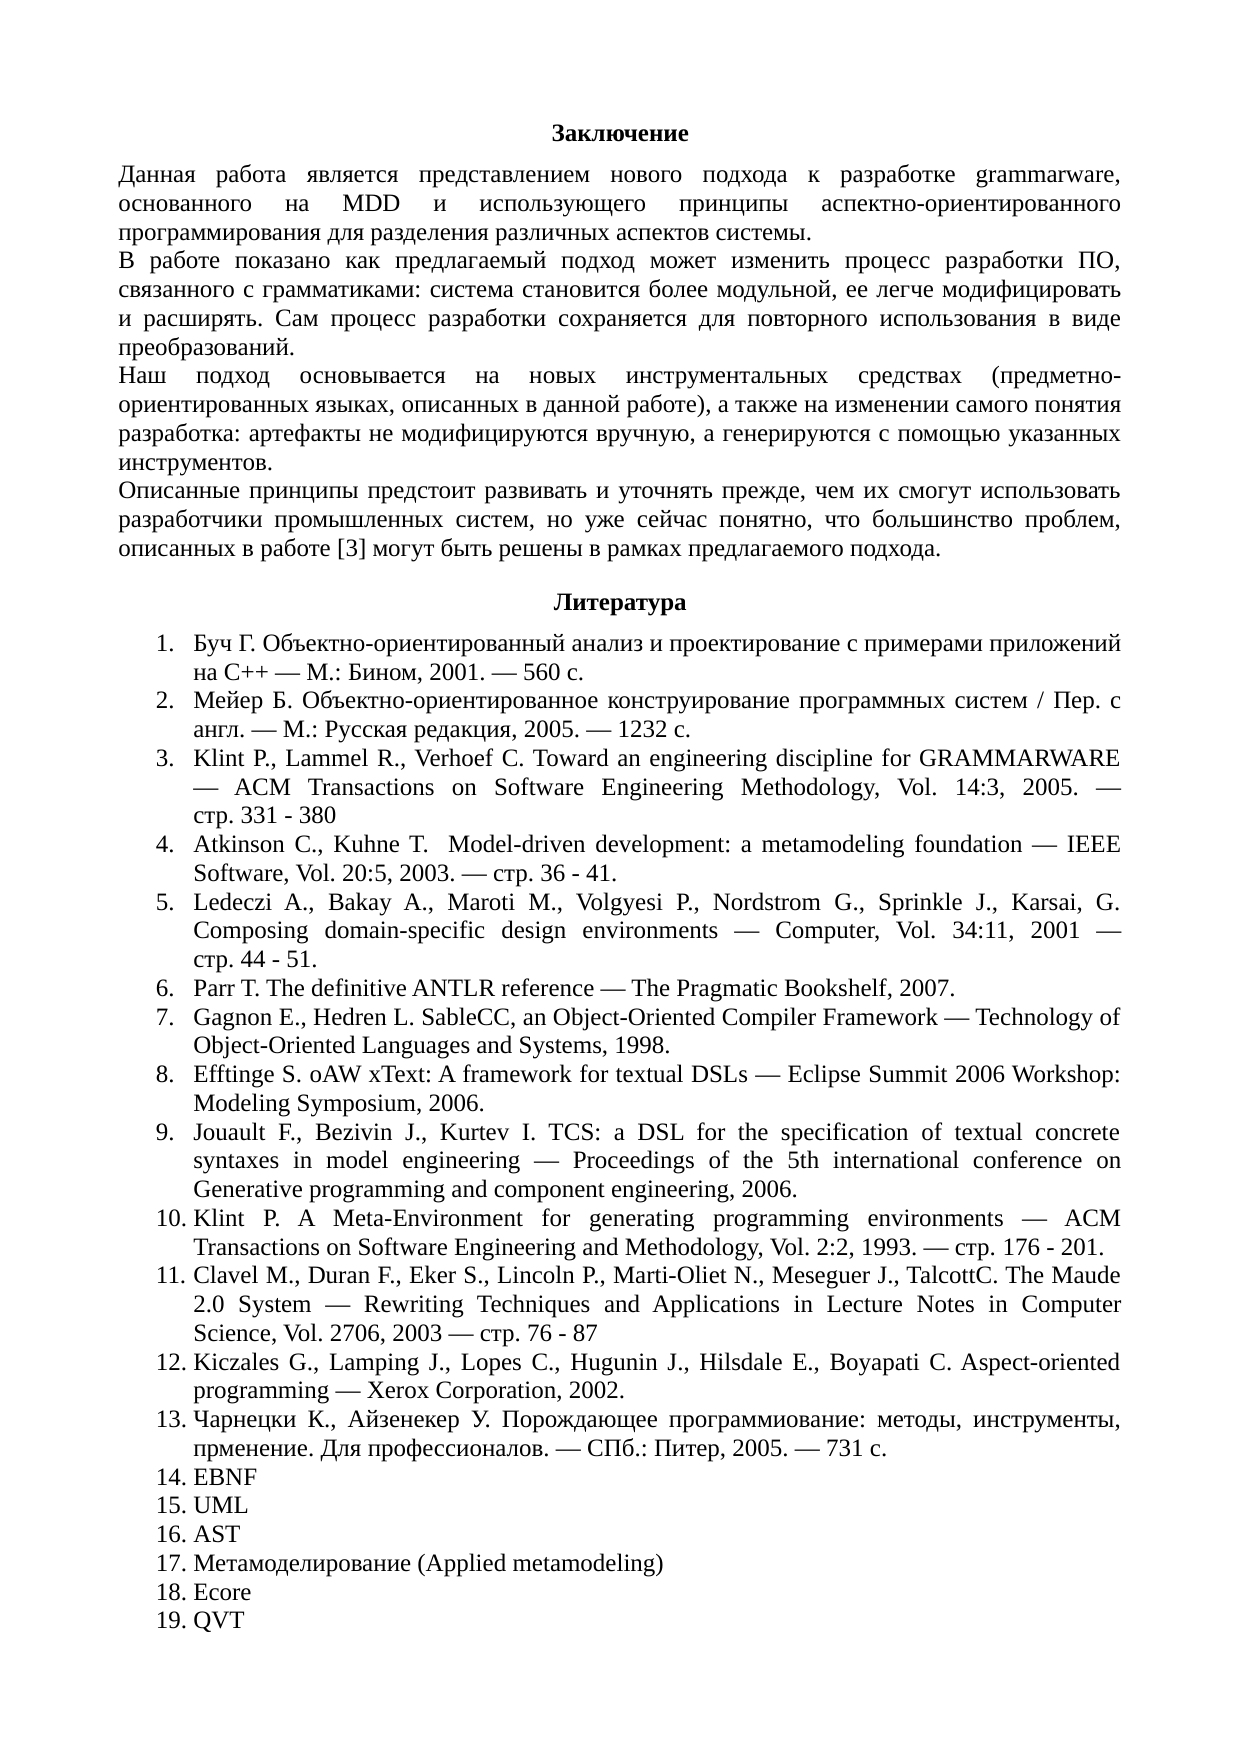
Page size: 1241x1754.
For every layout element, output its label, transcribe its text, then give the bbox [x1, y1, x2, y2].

list Atkinson C., Kuhne T. Model-driven development: a metamodeling foundation — IEEE Software, Vol. 20:5, 2003. — стр. 36 - 41. [156, 829, 1122, 887]
list Мейер Б. Объектно-ориентированное конструирование программных систем / Пер. с англ. — М.: Русская редакция, 2005. — 1232 с. [156, 686, 1122, 743]
text Данная работа является представлением нового подхода к разработке grammarware, основанного на MDD и использующего принципы аспектно-ориентированного программирования для разделения различных аспектов системы. [118, 159, 1122, 246]
list Klint P. A Meta-Environment for generating programming environments — ACM Transactions on Software Engineering and Methodology, Vol. 2:2, 1993. — стр. 176 - 201. [156, 1203, 1122, 1261]
text Наш подход основывается на новых инструментальных средствах (предметно-ориентированных языках, описанных в данной работе), а также на изменении самого понятия разработка: артефакты не модифицируются вручную, а генерируются с помощью указанных инструментов. [118, 361, 1122, 476]
list AST [156, 1519, 1122, 1548]
list Чарнецки К., Айзенекер У. Порождающее программиование: методы, инструменты, прменение. Для профессионалов. — СПб.: Питер, 2005. — 731 с. [156, 1404, 1122, 1462]
text Описанные принципы предстоит развивать и уточнять прежде, чем их смогут использовать разработчики промышленных систем, но уже сейчас понятно, что большинство проблем, описанных в работе [3] могут быть решены в рамках предлагаемого подхода. [118, 476, 1122, 562]
list Klint P., Lammel R., Verhoef C. Toward an engineering discipline for GRAMMARWARE — ACM Transactions on Software Engineering Methodology, Vol. 14:3, 2005. — стр. 331 - 380 [156, 743, 1122, 829]
list QVT [156, 1606, 1122, 1634]
list Ecore [156, 1577, 1122, 1606]
list Clavel M., Duran F., Eker S., Lincoln P., Marti-Oliet N., Meseguer J., TalcottC. The Maude 2.0 System — Rewriting Techniques and Applications in Lecture Notes in Computer Science, Vol. 2706, 2003 — стр. 76 - 87 [156, 1261, 1122, 1347]
list Gagnon E., Hedren L. SableCC, an Object-Oriented Compiler Framework — Technology of Object-Oriented Languages and Systems, 1998. [156, 1002, 1122, 1059]
list Jouault F., Bezivin J., Kurtev I. TCS: a DSL for the specification of textual concrete syntaxes in model engineering — Proceedings of the 5th international conference on Generative programming and component engineering, 2006. [156, 1117, 1122, 1203]
list Efftinge S. oAW xText: A framework for textual DSLs — Eclipse Summit 2006 Workshop: Modeling Symposium, 2006. [156, 1059, 1122, 1117]
text В работе показано как предлагаемый подход может изменить процесс разработки ПО, связанного с грамматиками: система становится более модульной, ее легче модифицировать и расширять. Сам процесс разработки сохраняется для повторного использования в виде преобразований. [118, 246, 1122, 361]
list UML [156, 1491, 1122, 1519]
subtitle Заключение [118, 118, 1122, 147]
list Ledeczi A., Bakay A., Maroti M., Volgyesi P., Nordstrom G., Sprinkle J., Karsai, G. Composing domain-specific design environments — Computer, Vol. 34:11, 2001 — стр. 44 - 51. [156, 887, 1122, 973]
list Метамоделирование (Applied metamodeling) [156, 1548, 1122, 1577]
list Parr T. The definitive ANTLR reference — The Pragmatic Bookshelf, 2007. [156, 973, 1122, 1002]
subtitle Литература [118, 587, 1122, 616]
list Kiczales G., Lamping J., Lopes C., Hugunin J., Hilsdale E., Boyapati C. Aspect-oriented programming — Xerox Corporation, 2002. [156, 1347, 1122, 1404]
list Буч Г. Объектно-ориентированный анализ и проектирование с примерами приложений на С++ — М.: Бином, 2001. — 560 с. [156, 628, 1122, 686]
list EBNF [156, 1462, 1122, 1491]
